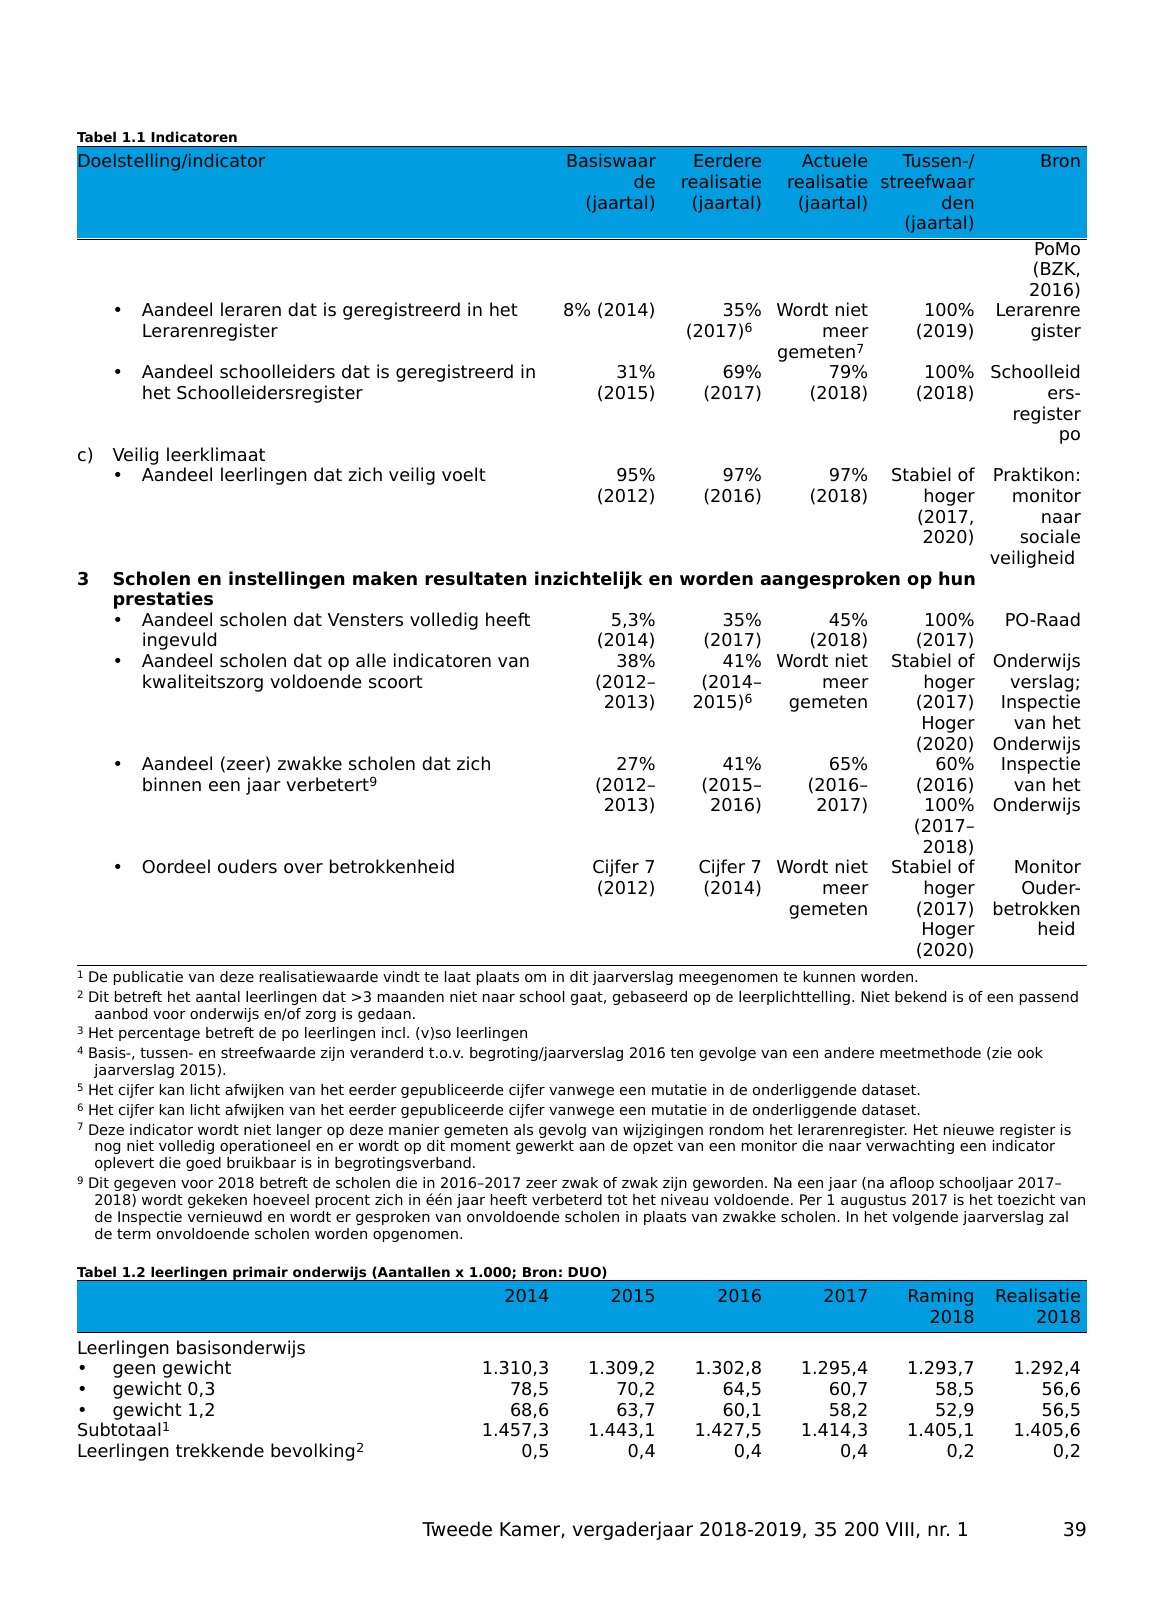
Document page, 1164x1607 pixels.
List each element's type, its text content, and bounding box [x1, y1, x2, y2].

table_cell 1.302,8 [661, 1358, 768, 1379]
table_cell 35% (2017) [661, 610, 768, 651]
table_cell 38% (2012–2013) [555, 651, 661, 754]
table_cell 2016 [661, 1281, 768, 1332]
table_cell 0,5 [449, 1441, 555, 1461]
table_cell 97% (2018) [768, 465, 874, 568]
table_cell 2015 [555, 1281, 661, 1332]
table_cell [77, 465, 106, 568]
table_cell [661, 240, 768, 300]
table_cell 41% (2015–2016) [661, 754, 768, 857]
table_cell 60,7 [768, 1379, 874, 1399]
table_cell 60,1 [661, 1400, 768, 1420]
table_cell Leerlingen basisonderwijs [77, 1333, 449, 1358]
table_cell Oordeel ouders over betrokkenheid [136, 857, 555, 965]
table_cell [874, 1333, 980, 1358]
table_cell 63,7 [555, 1400, 661, 1420]
table_cell 56,6 [980, 1379, 1087, 1399]
table_cell [768, 445, 874, 465]
table_cell 45% (2018) [768, 610, 874, 651]
table_cell Aandeel scholen dat op alle indicatoren van kwaliteitszorg voldoende scoort [136, 651, 555, 754]
table_cell 0,2 [980, 1441, 1087, 1461]
table_cell Aandeel schoolleiders dat is geregistreerd in het Schoolleidersregister [136, 362, 555, 445]
table_cell Aandeel scholen dat Vensters volledig heeft ingevuld [136, 610, 555, 651]
table_cell • [106, 651, 136, 754]
table_cell geen gewicht [106, 1358, 449, 1379]
table_cell 58,5 [874, 1379, 980, 1399]
table_cell • [106, 362, 136, 445]
table_cell 1.405,6 [980, 1420, 1087, 1441]
table_cell Actuele realisatie (jaartal) [768, 147, 874, 238]
table_cell Wordt niet meer gemeten7 [768, 300, 874, 362]
table_cell 8% (2014) [555, 300, 661, 362]
table_cell • [77, 1379, 106, 1399]
table_cell [77, 362, 106, 445]
table_cell 56,5 [980, 1400, 1087, 1420]
table_cell 60% (2016) 100% (2017–2018) [874, 754, 980, 857]
table_cell Wordt niet meer gemeten [768, 651, 874, 754]
table_cell [77, 754, 106, 857]
table_cell 70,2 [555, 1379, 661, 1399]
table_cell PO-Raad [980, 610, 1087, 651]
table_cell 1.295,4 [768, 1358, 874, 1379]
table_cell [449, 1333, 555, 1358]
table_cell 69% (2017) [661, 362, 768, 445]
table_cell 5,3% (2014) [555, 610, 661, 651]
table_cell 0,2 [874, 1441, 980, 1461]
table_cell [77, 1281, 449, 1332]
table_cell [77, 857, 106, 965]
table_cell 78,5 [449, 1379, 555, 1399]
table_cell 52,9 [874, 1400, 980, 1420]
table_header Tabel 1.1 Indicatoren [77, 130, 1087, 146]
table_cell 41% (2014–2015)6 [661, 651, 768, 754]
table_cell 1.293,7 [874, 1358, 980, 1379]
table_cell 0,4 [555, 1441, 661, 1461]
table_cell • [106, 465, 136, 568]
table_cell 100% (2017) [874, 610, 980, 651]
table_cell 58,2 [768, 1400, 874, 1420]
table_cell [555, 240, 661, 300]
table_cell [136, 240, 555, 300]
table_cell Stabiel of hoger (2017) Hoger (2020) [874, 857, 980, 965]
table_cell Realisatie 2018 [980, 1281, 1087, 1332]
table_cell Onderwijsverslag; Inspectie van het Onderwijs [980, 651, 1087, 754]
table_cell Cijfer 7 (2012) [555, 857, 661, 965]
table_cell Basiswaarde (jaartal) [555, 147, 661, 238]
table_cell 1.309,2 [555, 1358, 661, 1379]
table_cell • [77, 1358, 106, 1379]
table_cell gewicht 0,3 [106, 1379, 449, 1399]
table_cell [555, 445, 661, 465]
table_cell Aandeel leraren dat is geregistreerd in het Lerarenregister [136, 300, 555, 362]
table_cell c) [77, 445, 106, 465]
table_cell • [106, 610, 136, 651]
table_cell 1 De publicatie van deze realisatiewaarde vindt te laat plaats om in dit jaarverslag meegenomen te kunnen worden. 2 Dit betreft het aantal leerlingen dat >3 maanden niet naar school gaat, gebaseerd op de leerplichttelling. Niet bekend is of een passend aanbod voor onderwijs en/of zorg is gedaan. 3 Het percentage betreft de po leerlingen incl. (v)so leerlingen 4 Basis-, tussen- en streefwaarde zijn veranderd t.o.v. begroting/jaarverslag 2016 ten gevolge van een andere meetmethode (zie ook jaarverslag 2015). 5 Het cijfer kan licht afwijken van het eerder gepubliceerde cijfer vanwege een mutatie in de onderliggende dataset. 6 Het cijfer kan licht afwijken van het eerder gepubliceerde cijfer vanwege een mutatie in de onderliggende dataset. 7 Deze indicator wordt niet langer op deze manier gemeten als gevolg van wijzigingen rondom het lerarenregister. Het nieuwe register is nog niet volledig operationeel en er wordt op dit moment gewerkt aan de opzet van een monitor die naar verwachting een indicator oplevert die goed bruikbaar is in begrotingsverband. 9 Dit gegeven voor 2018 betreft de scholen die in 2016–2017 zeer zwak of zwak zijn geworden. Na een jaar (na afloop schooljaar 2017–2018) wordt gekeken hoeveel procent zich in één jaar heeft verbeterd tot het niveau voldoende. Per 1 augustus 2017 is het toezicht van de Inspectie vernieuwd en wordt er gesproken van onvoldoende scholen in plaats van zwakke scholen. In het volgende jaarverslag zal de term onvoldoende scholen worden opgenomen. [77, 966, 1087, 1243]
table_cell Stabiel of hoger (2017) Hoger (2020) [874, 651, 980, 754]
table_cell 1.443,1 [555, 1420, 661, 1441]
table_cell • [106, 300, 136, 362]
table_cell 1.427,5 [661, 1420, 768, 1441]
table_cell 68,6 [449, 1400, 555, 1420]
table_cell 65% (2016–2017) [768, 754, 874, 857]
table_cell 35% (2017)6 [661, 300, 768, 362]
table_cell 95% (2012) [555, 465, 661, 568]
table_cell Schoolleiders-register po [980, 362, 1087, 445]
table_cell Wordt niet meer gemeten [768, 857, 874, 965]
table_cell 2017 [768, 1281, 874, 1332]
table_cell Tussen-/streefwaarden (jaartal) [874, 147, 980, 238]
table_cell • [106, 857, 136, 965]
table_cell [980, 445, 1087, 465]
table_cell Aandeel (zeer) zwakke scholen dat zich binnen een jaar verbetert9 [136, 754, 555, 857]
table_cell [555, 1333, 661, 1358]
table_cell 100% (2018) [874, 362, 980, 445]
table_header Tabel 1.2 leerlingen primair onderwijs (Aantallen x 1.000; Bron: DUO) [77, 1265, 1087, 1280]
table_cell 1.405,1 [874, 1420, 980, 1441]
table_cell Stabiel of hoger (2017, 2020) [874, 465, 980, 568]
table_cell 0,4 [661, 1441, 768, 1461]
table_cell 1.414,3 [768, 1420, 874, 1441]
table_cell [874, 445, 980, 465]
table_cell 1.457,3 [449, 1420, 555, 1441]
table_cell [77, 300, 106, 362]
table_cell Cijfer 7 (2014) [661, 857, 768, 965]
table_cell PoMo (BZK, 2016) [980, 240, 1087, 300]
table_cell 97% (2016) [661, 465, 768, 568]
table_cell Bron [980, 147, 1087, 238]
table_cell Subtotaal1 [77, 1420, 449, 1441]
table_cell 1.292,4 [980, 1358, 1087, 1379]
table_cell • [106, 754, 136, 857]
table_cell [77, 610, 106, 651]
table_cell 0,4 [768, 1441, 874, 1461]
table_cell 2014 [449, 1281, 555, 1332]
table_cell [661, 1333, 768, 1358]
table_cell [77, 651, 106, 754]
table_cell Scholen en instellingen maken resultaten inzichtelijk en worden aangesproken op hun prestaties [106, 569, 1087, 610]
table_cell Leerlingen trekkende bevolking2 [77, 1441, 449, 1461]
table_cell Veilig leerklimaat [106, 445, 555, 465]
table_cell Praktikon: monitor naar sociale veiligheid [980, 465, 1087, 568]
table_cell 27% (2012–2013) [555, 754, 661, 857]
table_cell Raming 2018 [874, 1281, 980, 1332]
table_cell Eerdere realisatie (jaartal) [661, 147, 768, 238]
table_cell [661, 445, 768, 465]
table_cell [77, 240, 106, 300]
table_cell Aandeel leerlingen dat zich veilig voelt [136, 465, 555, 568]
table_cell 1.310,3 [449, 1358, 555, 1379]
table_cell 64,5 [661, 1379, 768, 1399]
table_cell [980, 1333, 1087, 1358]
table_cell [768, 1333, 874, 1358]
table_cell • [77, 1400, 106, 1420]
table_cell Lerarenregister [980, 300, 1087, 362]
table_cell Inspectie van het Onderwijs [980, 754, 1087, 857]
table_cell 100% (2019) [874, 300, 980, 362]
table_cell Monitor Ouder-betrokkenheid [980, 857, 1087, 965]
table_cell gewicht 1,2 [106, 1400, 449, 1420]
table_cell 31% (2015) [555, 362, 661, 445]
table_cell 79% (2018) [768, 362, 874, 445]
table_cell [768, 240, 874, 300]
table_cell [874, 240, 980, 300]
table_cell [106, 240, 136, 300]
table_cell 3 [77, 569, 106, 610]
table_cell Doelstelling/indicator [77, 147, 555, 238]
